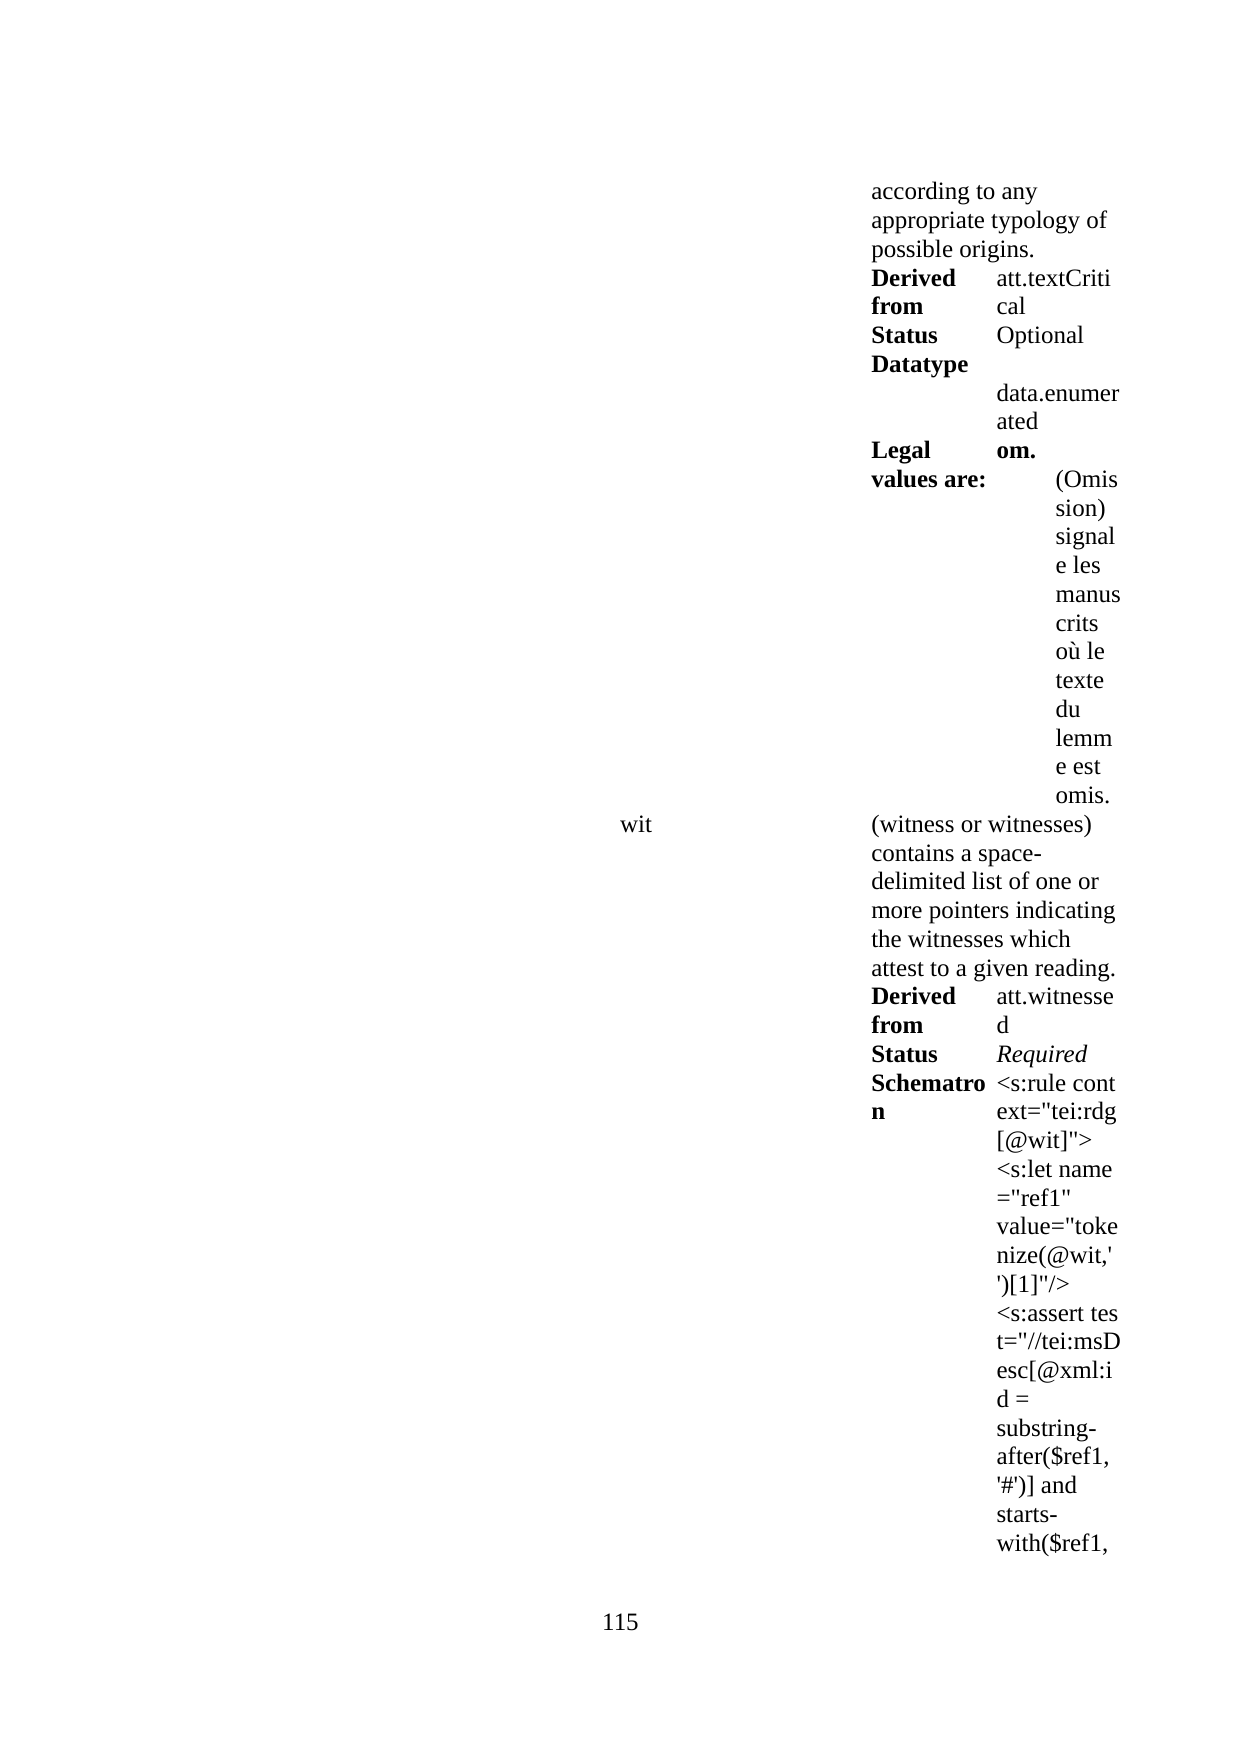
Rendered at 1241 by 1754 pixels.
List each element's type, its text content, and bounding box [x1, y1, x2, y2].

table_cell Status [871, 1039, 996, 1068]
table_cell data.enumerated [996, 349, 1122, 435]
table_cell Status [871, 320, 996, 349]
table_header Derived from [871, 981, 996, 1039]
table_cell Schematron [871, 1068, 996, 1556]
table_header [620, 176, 871, 809]
table_header att.textCritical [996, 263, 1122, 320]
table_header att.witnessed [996, 981, 1122, 1039]
table_cell <s:rule context="tei:rdg[@wit]"> <s:let name="ref1" value="tokenize(@wit,' ')[1]"/> <s:assert test="//tei:msDesc[@xml:id = substring-after($ref1, '#')] and starts-with($ref1, [996, 1068, 1122, 1556]
table_header Derived from [871, 263, 996, 320]
table_cell Required [996, 1039, 1122, 1068]
table_cell Optional [996, 320, 1122, 349]
table_header according to any appropriate typology of possible origins. [871, 176, 1122, 263]
table_cell wit [620, 809, 871, 1556]
table_cell [118, 176, 620, 1556]
table_cell (witness or witnesses) contains a space-delimited list of one or more pointers indicating the witnesses which attest to a given reading. [871, 809, 1122, 981]
table_cell Datatype [871, 349, 996, 435]
table_cell Legal values are: [871, 435, 996, 809]
table_cell om. (Omission) signale les manuscrits où le texte du lemme est omis. [996, 435, 1122, 809]
